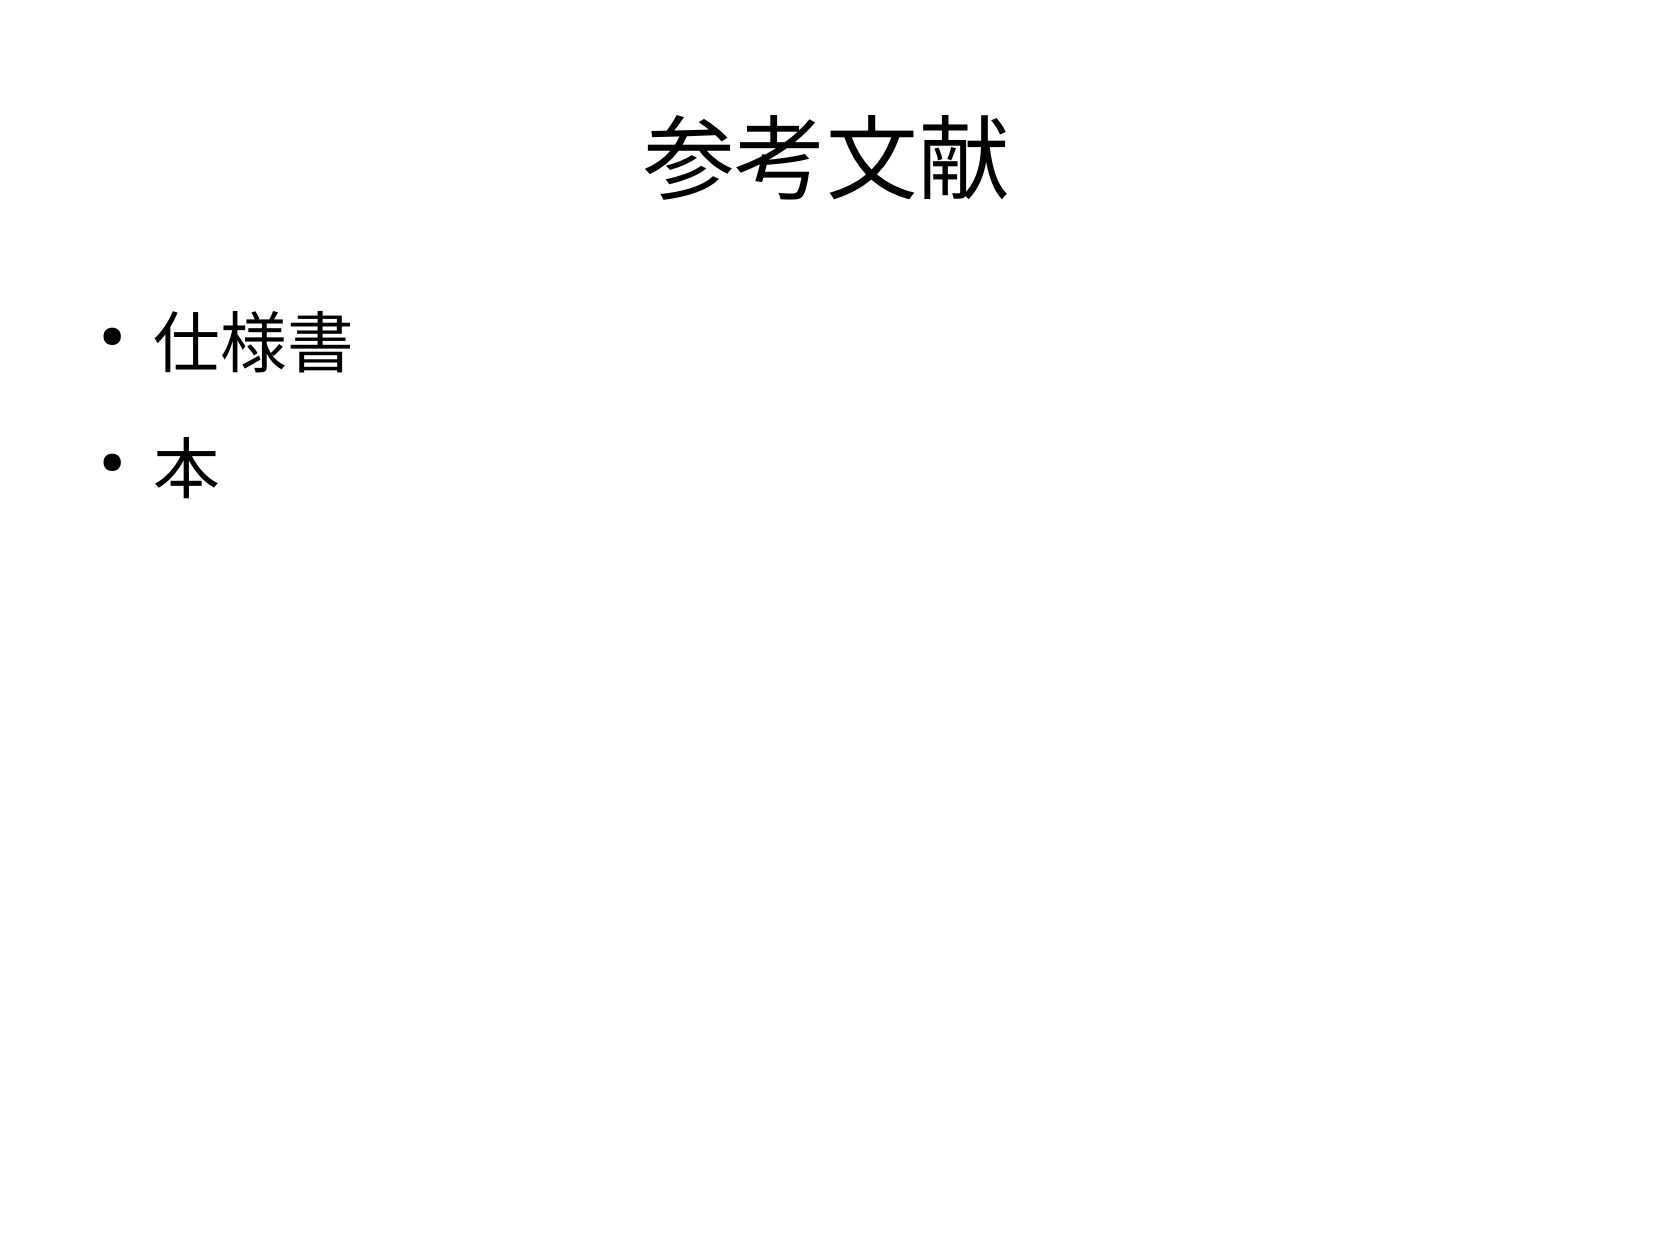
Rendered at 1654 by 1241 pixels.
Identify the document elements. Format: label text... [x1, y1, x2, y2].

title 参考文献 [82, 56, 1571, 250]
list 仕様書 本 [82, 290, 1571, 1109]
